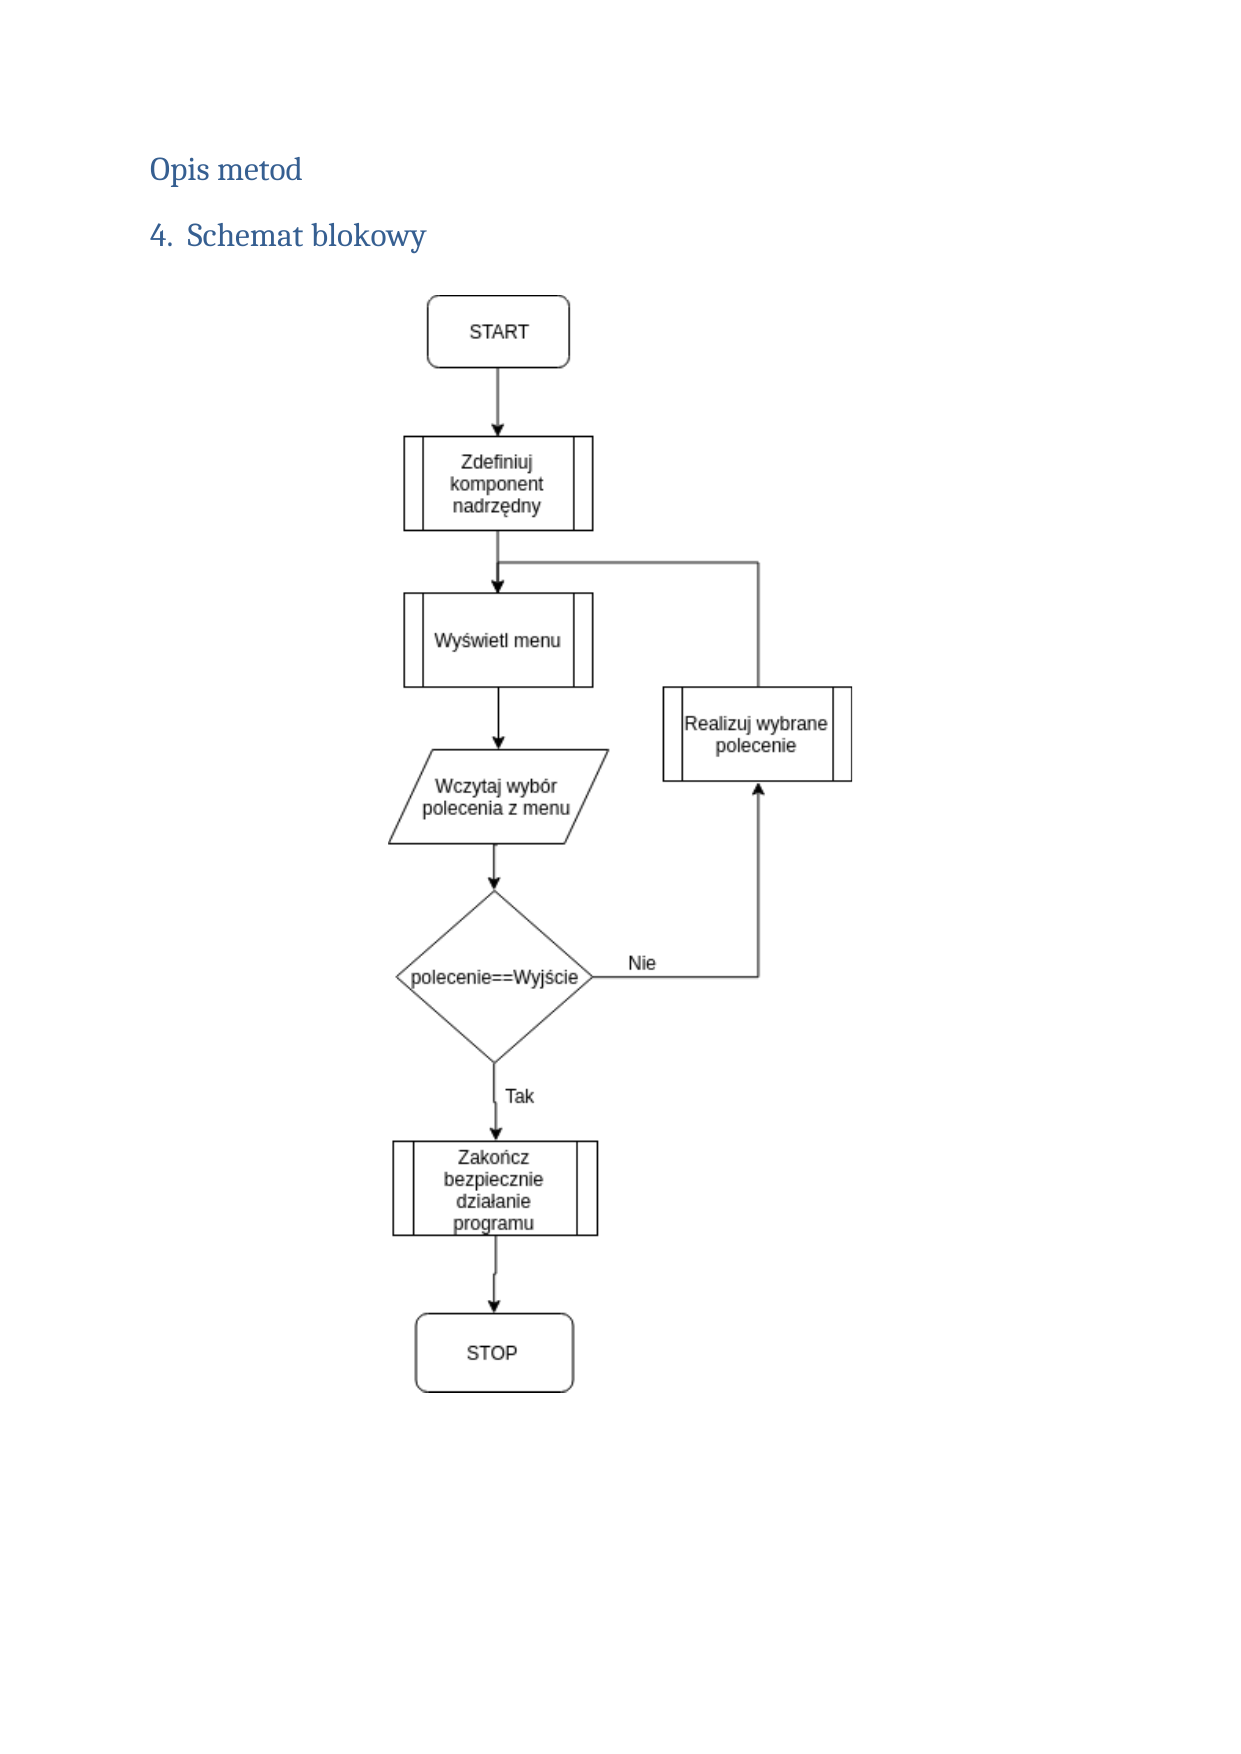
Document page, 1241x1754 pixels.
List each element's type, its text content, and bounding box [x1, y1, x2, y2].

picture [388, 295, 853, 1393]
subtitle Opis metod [150, 150, 1090, 188]
subtitle Schemat blokowy [150, 216, 1090, 255]
